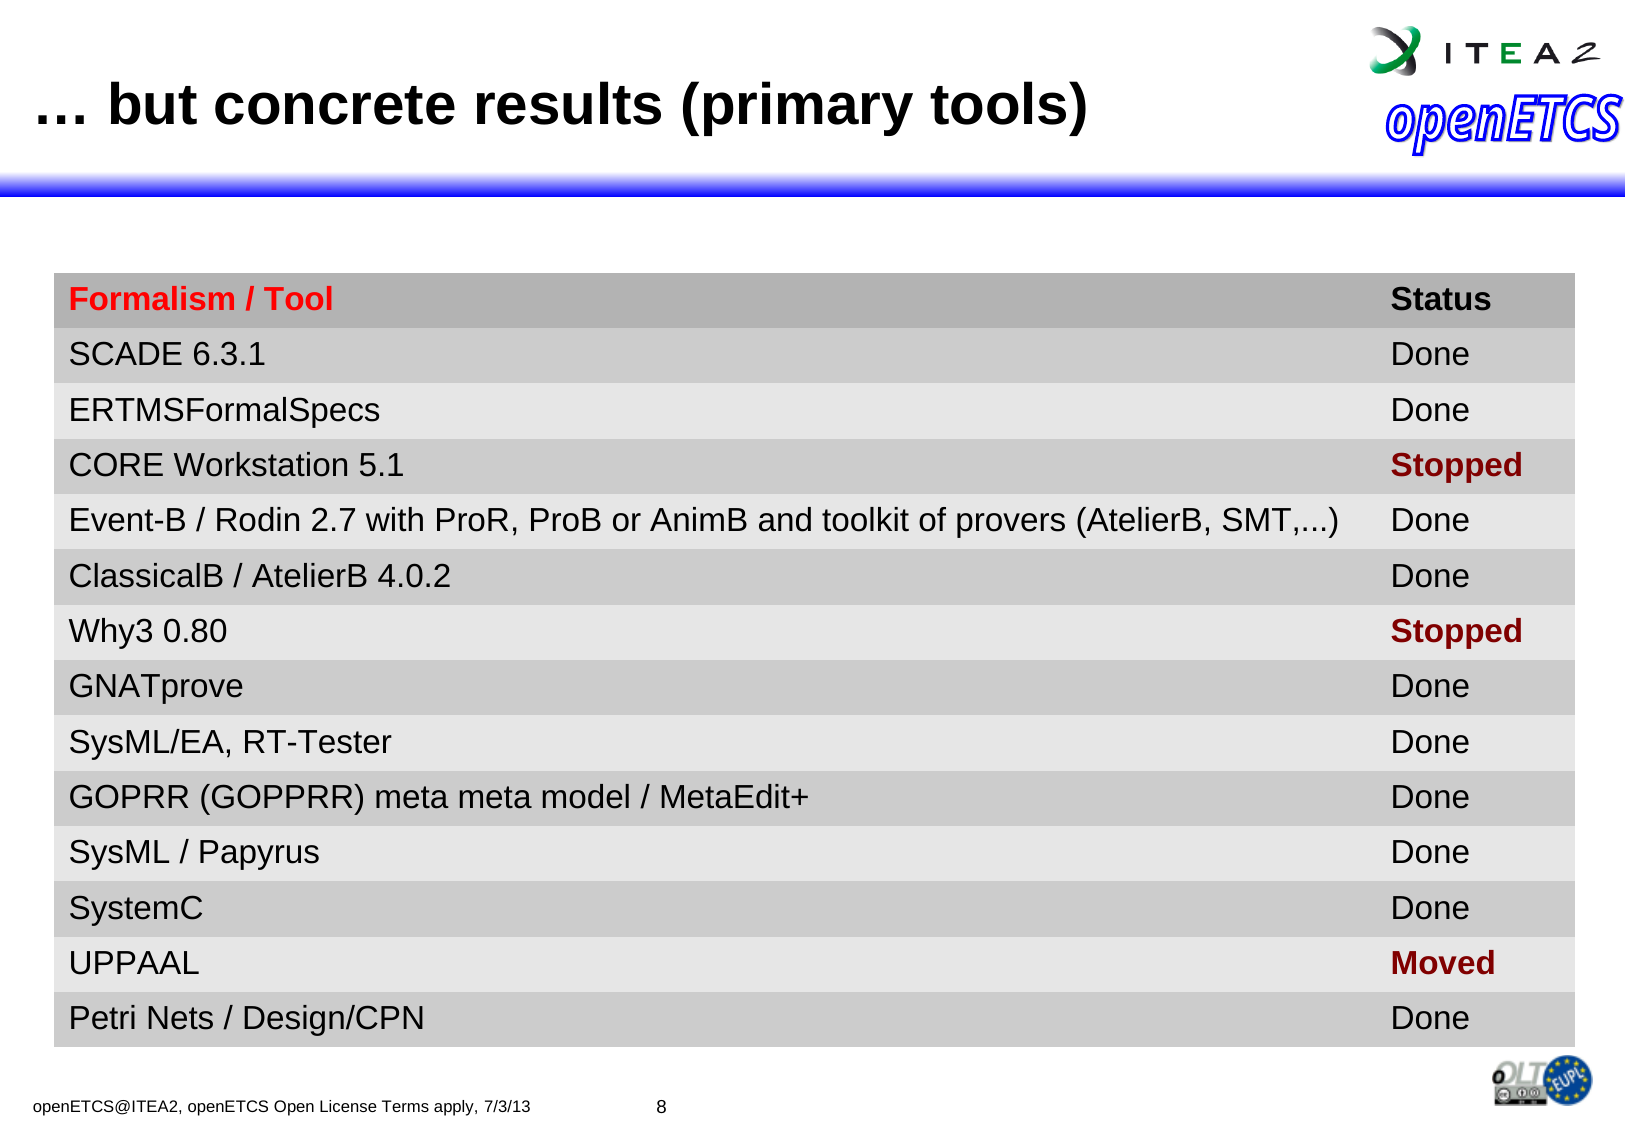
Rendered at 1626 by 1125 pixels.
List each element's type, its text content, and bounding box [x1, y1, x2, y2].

title … but concrete results (primary tools) [32, 66, 1356, 173]
table_cell Moved [1376, 937, 1575, 992]
table_cell Done [1376, 328, 1575, 383]
table_header Formalism / Tool [54, 273, 1376, 328]
table_cell Why3 0.80 [54, 605, 1376, 660]
table_cell CORE Workstation 5.1 [54, 439, 1376, 494]
table_cell Stopped [1376, 605, 1575, 660]
table_cell Done [1376, 383, 1575, 439]
table_cell Done [1376, 881, 1575, 937]
table_cell Petri Nets / Design/CPN [54, 992, 1376, 1047]
table_cell Done [1376, 771, 1575, 826]
table_cell Done [1376, 715, 1575, 771]
table_cell Event-B / Rodin 2.7 with ProR, ProB or AnimB and toolkit of provers (AtelierB, SMT,...) [54, 494, 1376, 549]
table_cell Done [1376, 826, 1575, 881]
table_cell Done [1376, 494, 1575, 549]
table_cell GNATprove [54, 660, 1376, 715]
table_cell SysML/EA, RT-Tester [54, 715, 1376, 771]
table_cell ClassicalB / AtelierB 4.0.2 [54, 549, 1376, 605]
table_header Status [1376, 273, 1575, 328]
table_cell Done [1376, 660, 1575, 715]
table_cell SystemC [54, 881, 1376, 937]
table_cell SysML / Papyrus [54, 826, 1376, 881]
picture [1348, 26, 1626, 76]
table_cell Done [1376, 549, 1575, 605]
table_cell UPPAAL [54, 937, 1376, 992]
table_cell GOPRR (GOPPRR) meta meta model / MetaEdit+ [54, 771, 1376, 826]
table_cell ERTMSFormalSpecs [54, 383, 1376, 439]
table_cell Stopped [1376, 439, 1575, 494]
table_cell SCADE 6.3.1 [54, 328, 1376, 383]
table_cell Done [1376, 992, 1575, 1047]
picture [1492, 1055, 1593, 1106]
